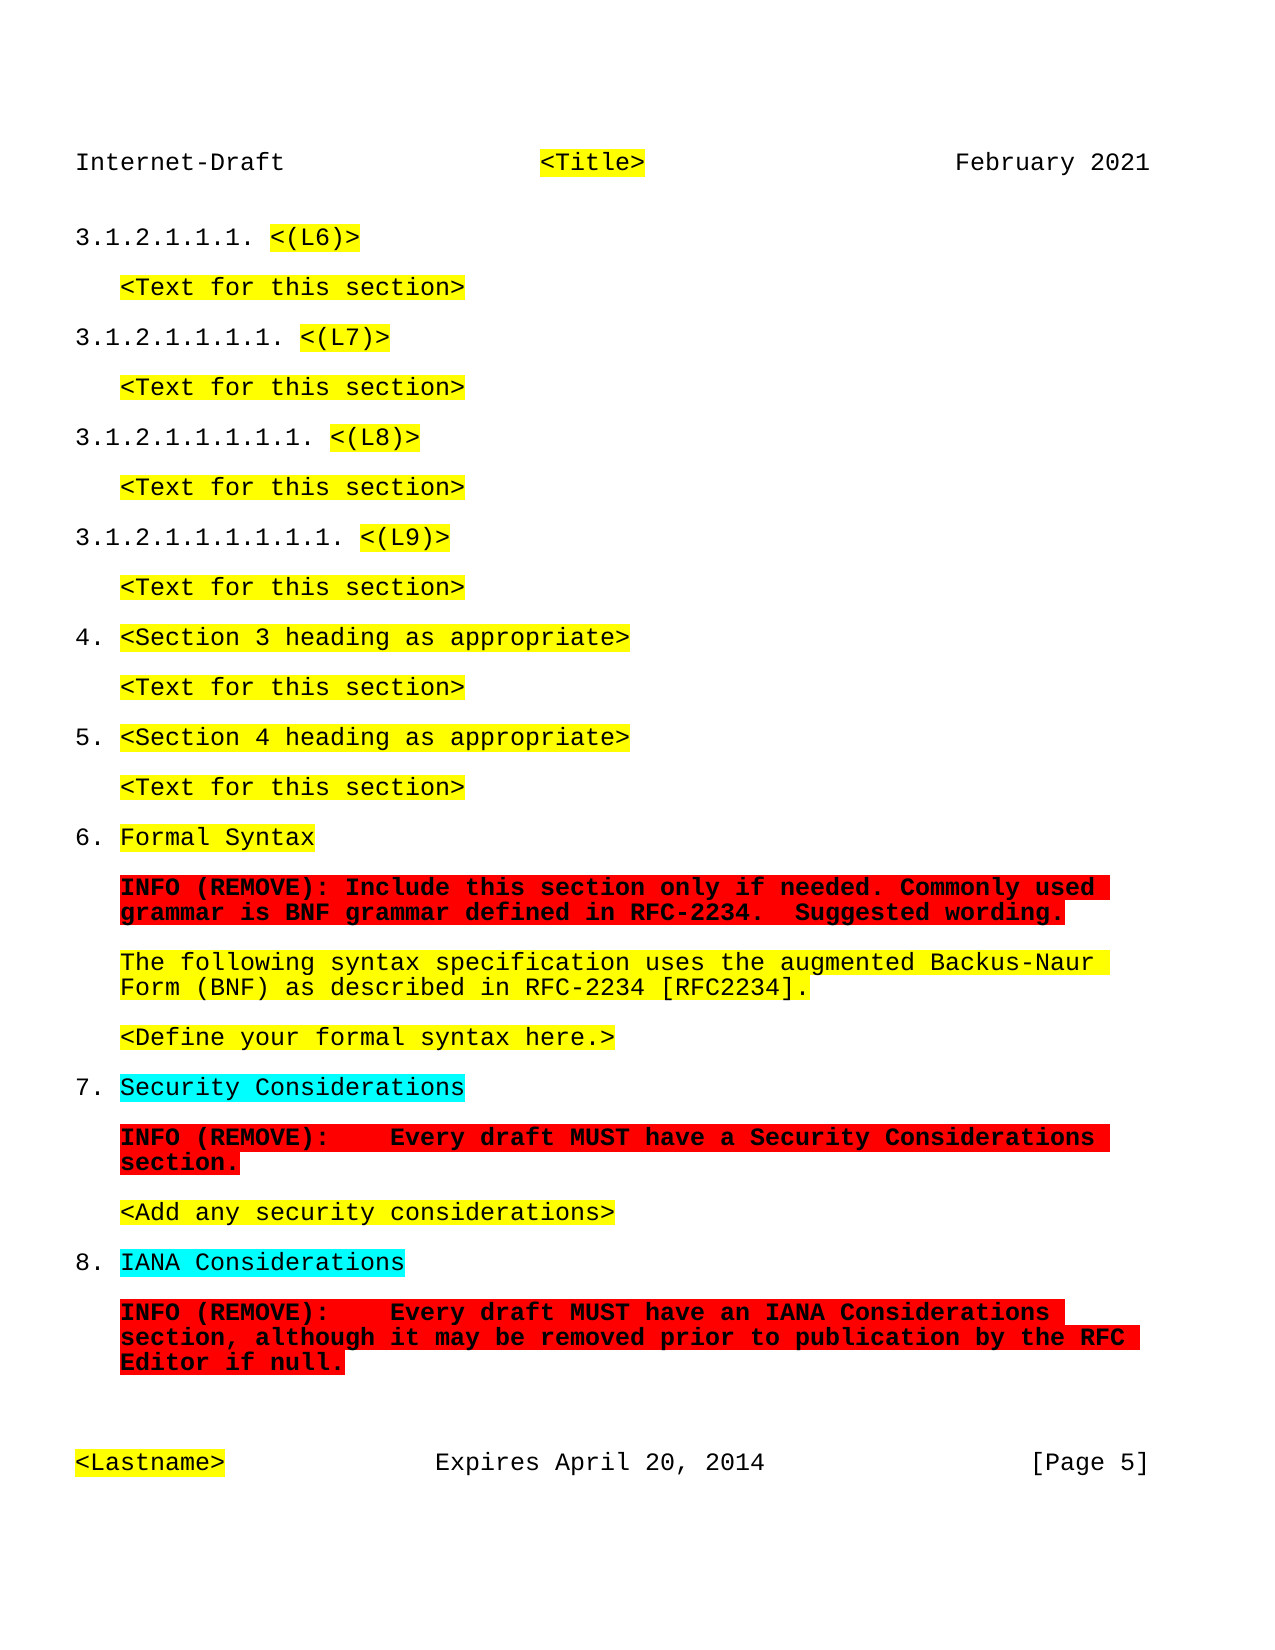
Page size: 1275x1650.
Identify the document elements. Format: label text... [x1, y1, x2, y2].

text <Text for this section> [120, 375, 1155, 400]
subtitle <(L6)> [75, 225, 1155, 250]
subtitle <Section 3 heading as appropriate> [75, 625, 1155, 650]
text INFO (REMOVE): Every draft MUST have a Security Considerations section. [120, 1125, 1155, 1175]
subtitle Security Considerations [75, 1075, 1155, 1100]
subtitle <(L8)> [75, 425, 1155, 450]
text <Define your formal syntax here.> [120, 1025, 1155, 1050]
text INFO (REMOVE): Include this section only if needed. Commonly used grammar is BNF grammar defined in RFC-2234. Suggested wording. [120, 875, 1155, 925]
subtitle <(L7)> [75, 325, 1155, 350]
text INFO (REMOVE): Every draft MUST have an IANA Considerations section, although it may be removed prior to publication by the RFC Editor if null. [120, 1300, 1155, 1375]
text <Text for this section> [120, 575, 1155, 600]
text <Text for this section> [120, 775, 1155, 800]
text <Text for this section> [120, 675, 1155, 700]
subtitle IANA Considerations [75, 1250, 1155, 1275]
text <Text for this section> [120, 275, 1155, 300]
subtitle Formal Syntax [75, 825, 1155, 850]
text <Add any security considerations> [120, 1200, 1155, 1225]
text <Text for this section> [120, 475, 1155, 500]
text The following syntax specification uses the augmented Backus-Naur Form (BNF) as described in RFC-2234 [RFC2234]. [120, 950, 1155, 1000]
subtitle <(L9)> [75, 525, 1155, 550]
subtitle <Section 4 heading as appropriate> [75, 725, 1155, 750]
